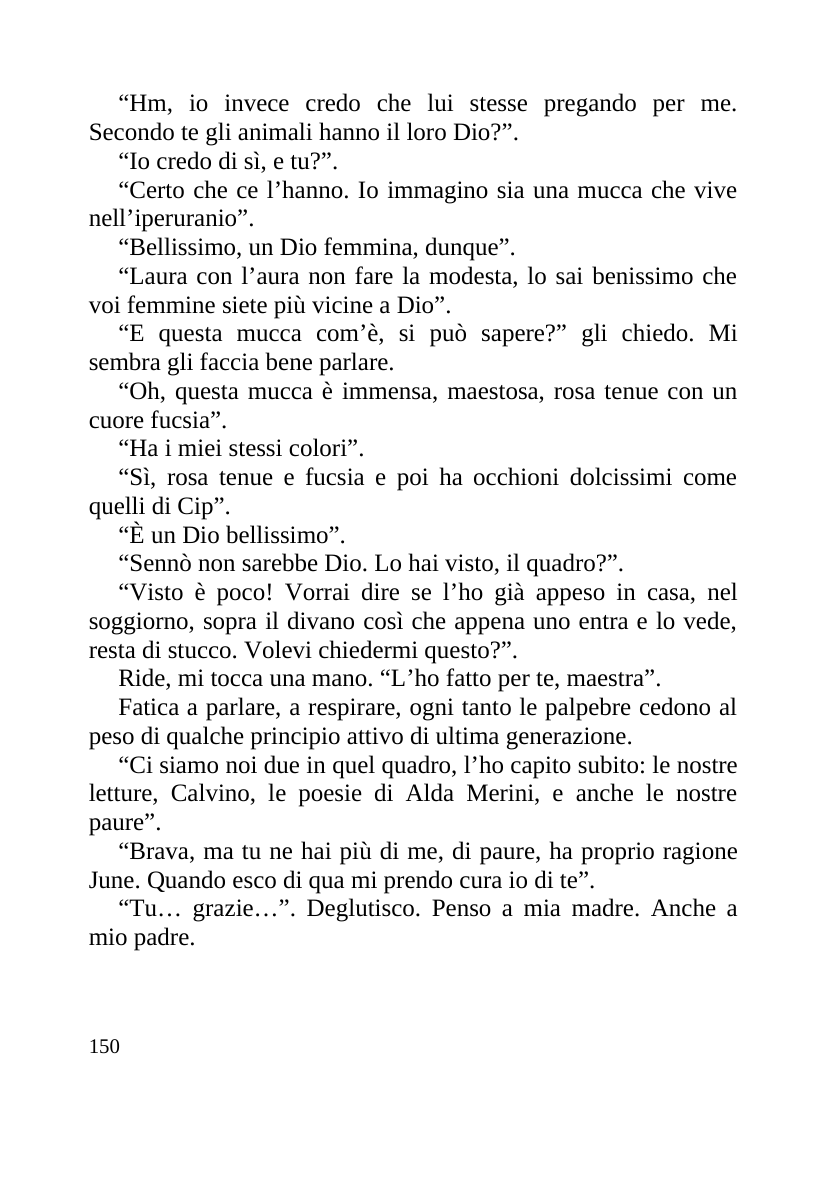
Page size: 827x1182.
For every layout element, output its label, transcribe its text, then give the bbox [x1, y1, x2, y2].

text “E questa mucca com’è, si può sapere?” gli chiedo. Mi sembra gli faccia bene parlare. [88, 318, 738, 376]
text “Sì, rosa tenue e fucsia e poi ha occhioni dolcissimi come quelli di Cip”. [88, 462, 738, 520]
text “Visto è poco! Vorrai dire se l’ho già appeso in casa, nel soggiorno, sopra il divano così che appena uno entra e lo vede, resta di stucco. Volevi chiedermi questo?”. [88, 577, 738, 663]
text “Certo che ce l’hanno. Io immagino sia una mucca che vive nell’iperuranio”. [88, 175, 738, 232]
text “Hm, io invece credo che lui stesse pregando per me. Secondo te gli animali hanno il loro Dio?”. [88, 88, 738, 146]
text “Bellissimo, un Dio femmina, dunque”. [88, 232, 738, 261]
text “Sennò non sarebbe Dio. Lo hai visto, il quadro?”. [88, 548, 738, 577]
text “Io credo di sì, e tu?”. [88, 146, 738, 175]
text “Ha i miei stessi colori”. [88, 433, 738, 462]
text “Brava, ma tu ne hai più di me, di paure, ha proprio ragione June. Quando esco di qua mi prendo cura io di te”. [88, 836, 738, 893]
text Ride, mi tocca una mano. “L’ho fatto per te, maestra”. [88, 663, 738, 692]
text “Ci siamo noi due in quel quadro, l’ho capito subito: le nostre letture, Calvino, le poesie di Alda Merini, e anche le nostre paure”. [88, 750, 738, 836]
text “è un Dio bellissimo”. [88, 520, 738, 548]
text Fatica a parlare, a respirare, ogni tanto le palpebre cedono al peso di qualche principio attivo di ultima generazione. [88, 692, 738, 750]
text “Oh, questa mucca è immensa, maestosa, rosa tenue con un cuore fucsia”. [88, 376, 738, 433]
text “Tu… grazie…”. Deglutisco. Penso a mia madre. Anche a mio padre. [88, 893, 738, 951]
text “Laura con l’aura non fare la modesta, lo sai benissimo che voi femmine siete più vicine a Dio”. [88, 261, 738, 318]
